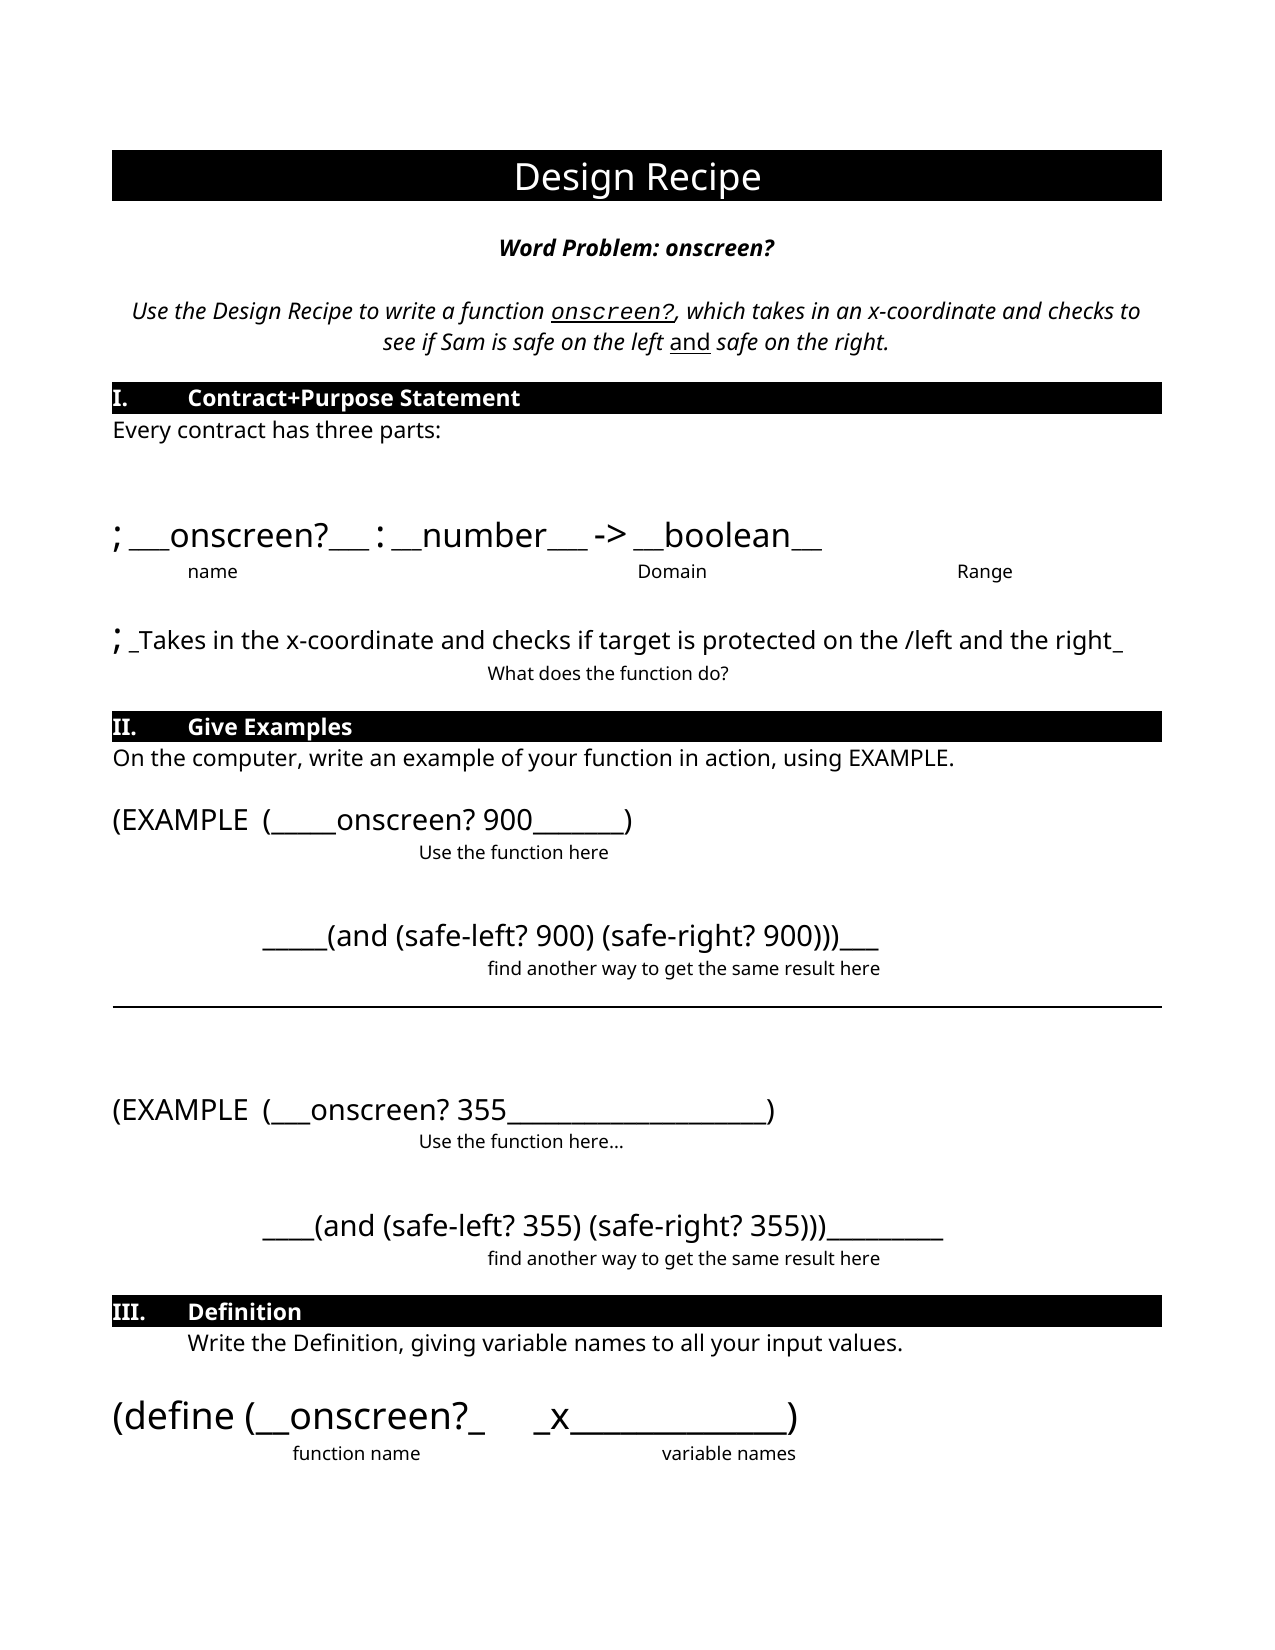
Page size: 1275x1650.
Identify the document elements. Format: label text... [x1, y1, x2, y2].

text function name variable names [112, 1440, 1162, 1466]
subtitle Definition [112, 1295, 1162, 1327]
text Use the Design Recipe to write a function onscreen?, which takes in an x-coordinate and checks to see if Sam is safe on the left and safe on the right. [112, 295, 1162, 357]
text Use the function here [337, 839, 1162, 865]
text (define (__onscreen?_ _x_____________) [112, 1389, 1162, 1440]
text What does the function do? [112, 661, 1162, 686]
text Word Problem: onscreen? [112, 232, 1162, 263]
text ____(and (safe-left? 355) (safe-right? 355)))_________ [187, 1205, 1162, 1245]
text _____(and (safe-left? 900) (safe-right? 900)))___ [187, 916, 1162, 955]
text On the computer, write an example of your function in action, using EXAMPLE. [112, 742, 1162, 773]
subtitle Design Recipe [112, 150, 1162, 201]
list Write the Definition, giving variable names to all your input values. [150, 1327, 1162, 1358]
text Use the function here… [337, 1129, 1162, 1154]
text Every contract has three parts: [112, 414, 1162, 445]
text find another way to get the same result here [487, 955, 1162, 981]
subtitle Contract+Purpose Statement [112, 382, 1162, 414]
text find another way to get the same result here [487, 1245, 1162, 1270]
text (EXAMPLE (_____onscreen? 900_______) [112, 799, 1162, 839]
text name Domain Range [112, 558, 1162, 584]
subtitle Give Examples [112, 711, 1162, 742]
text ; ____onscreen?____ : ___number____ -> ___boolean___ [112, 507, 1162, 558]
text (EXAMPLE (___onscreen? 355____________________) [112, 1089, 1162, 1129]
text ; _Takes in the x-coordinate and checks if target is protected on the /left and the right_ [112, 609, 1162, 661]
